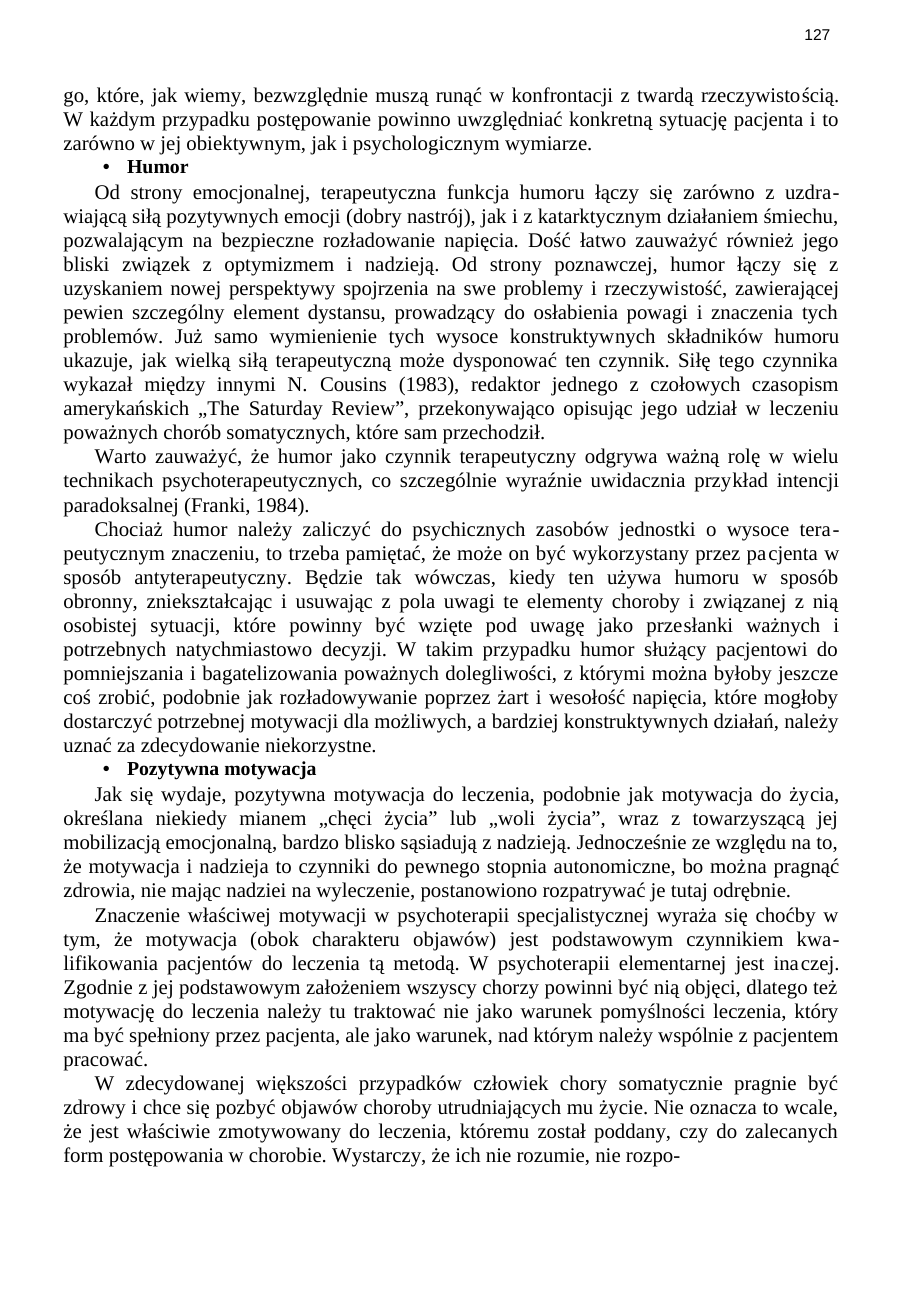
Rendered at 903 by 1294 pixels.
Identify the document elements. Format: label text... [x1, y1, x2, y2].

list Pozytywna motywacja [63, 757, 839, 780]
text W zdecydowanej większości przypadków człowiek chory somatycznie pragnie być zdrowy i chce się pozbyć objawów choroby utrudniających mu życie. Nie oznacza to wcale, że jest właściwie zmotywowany do leczenia, któremu został poddany, czy do zalecanych form postępowania w chorobie. Wystarczy, że ich nie rozumie, nie rozpo- [63, 1071, 839, 1167]
text 127 [804, 26, 836, 43]
text Jak się wydaje, pozytywna motywacja do leczenia, podobnie jak motywacja do ży­cia, określana niekiedy mianem „chęci życia” lub „woli życia”, wraz z towarzyszącą jej mobilizacją emocjonalną, bardzo blisko sąsiadują z nadzieją. Jednocześnie ze względu na to, że motywacja i nadzieja to czynniki do pewnego stopnia autonomiczne, bo moż­na pragnąć zdrowia, nie mając nadziei na wyleczenie, postanowiono rozpatrywać je tutaj odrębnie. [63, 782, 839, 902]
text Chociaż humor należy zaliczyć do psychicznych zasobów jednostki o wysoce tera­peutycznym znaczeniu, to trzeba pamiętać, że może on być wykorzystany przez pa­cjenta w sposób antyterapeutyczny. Będzie tak wówczas, kiedy ten używa humoru w sposób obronny, zniekształcając i usuwając z pola uwagi te elementy choroby i związanej z nią osobistej sytuacji, które powinny być wzięte pod uwagę jako prze­słanki ważnych i potrzebnych natychmiastowo decyzji. W takim przypadku humor służący pacjentowi do pomniejszania i bagatelizowania poważnych dolegliwości, z którymi można byłoby jeszcze coś zrobić, podobnie jak rozładowywanie poprzez żart i wesołość napięcia, które mogłoby dostarczyć potrzebnej motywacji dla możliwych, a bardziej konstruktywnych działań, należy uznać za zdecydowanie niekorzystne. [63, 517, 839, 757]
text Znaczenie właściwej motywacji w psychoterapii specjalistycznej wyraża się choćby w tym, że motywacja (obok charakteru objawów) jest podstawowym czynnikiem kwa­lifikowania pacjentów do leczenia tą metodą. W psychoterapii elementarnej jest ina­czej. Zgodnie z jej podstawowym założeniem wszyscy chorzy powinni być nią objęci, dlatego też motywację do leczenia należy tu traktować nie jako warunek pomyślności leczenia, który ma być spełniony przez pacjenta, ale jako warunek, nad którym należy wspólnie z pacjentem pracować. [63, 902, 839, 1071]
text go, które, jak wiemy, bezwzględnie muszą runąć w konfrontacji z twardą rzeczywisto­ścią. W każdym przypadku postępowanie powinno uwzględniać konkretną sytuację pacjenta i to zarówno w jej obiektywnym, jak i psychologicznym wymiarze. [63, 82, 839, 155]
list Humor [63, 155, 839, 177]
text Od strony emocjonalnej, terapeutyczna funkcja humoru łączy się zarówno z uzdra­wiającą siłą pozytywnych emocji (dobry nastrój), jak i z katarktycznym działaniem śmiechu, pozwalającym na bezpieczne rozładowanie napięcia. Dość łatwo zauważyć również jego bliski związek z optymizmem i nadzieją. Od strony poznawczej, humor łączy się z uzyskaniem nowej perspektywy spojrzenia na swe problemy i rzeczywi­stość, zawierającej pewien szczególny element dystansu, prowadzący do osłabienia powagi i znaczenia tych problemów. Już samo wymienienie tych wysoce konstruktyw­nych składników humoru ukazuje, jak wielką siłą terapeutyczną może dysponować ten czynnik. Siłę tego czynnika wykazał między innymi N. Cousins (1983), redaktor jed­nego z czołowych czasopism amerykańskich „The Saturday Review”, przekonywająco opisując jego udział w leczeniu poważnych chorób somatycznych, które sam przecho­dził. [63, 180, 839, 444]
text Warto zauważyć, że humor jako czynnik terapeutyczny odgrywa ważną rolę w wielu technikach psychoterapeutycznych, co szczególnie wyraźnie uwidacznia przy­kład intencji paradoksalnej (Franki, 1984). [63, 444, 839, 517]
